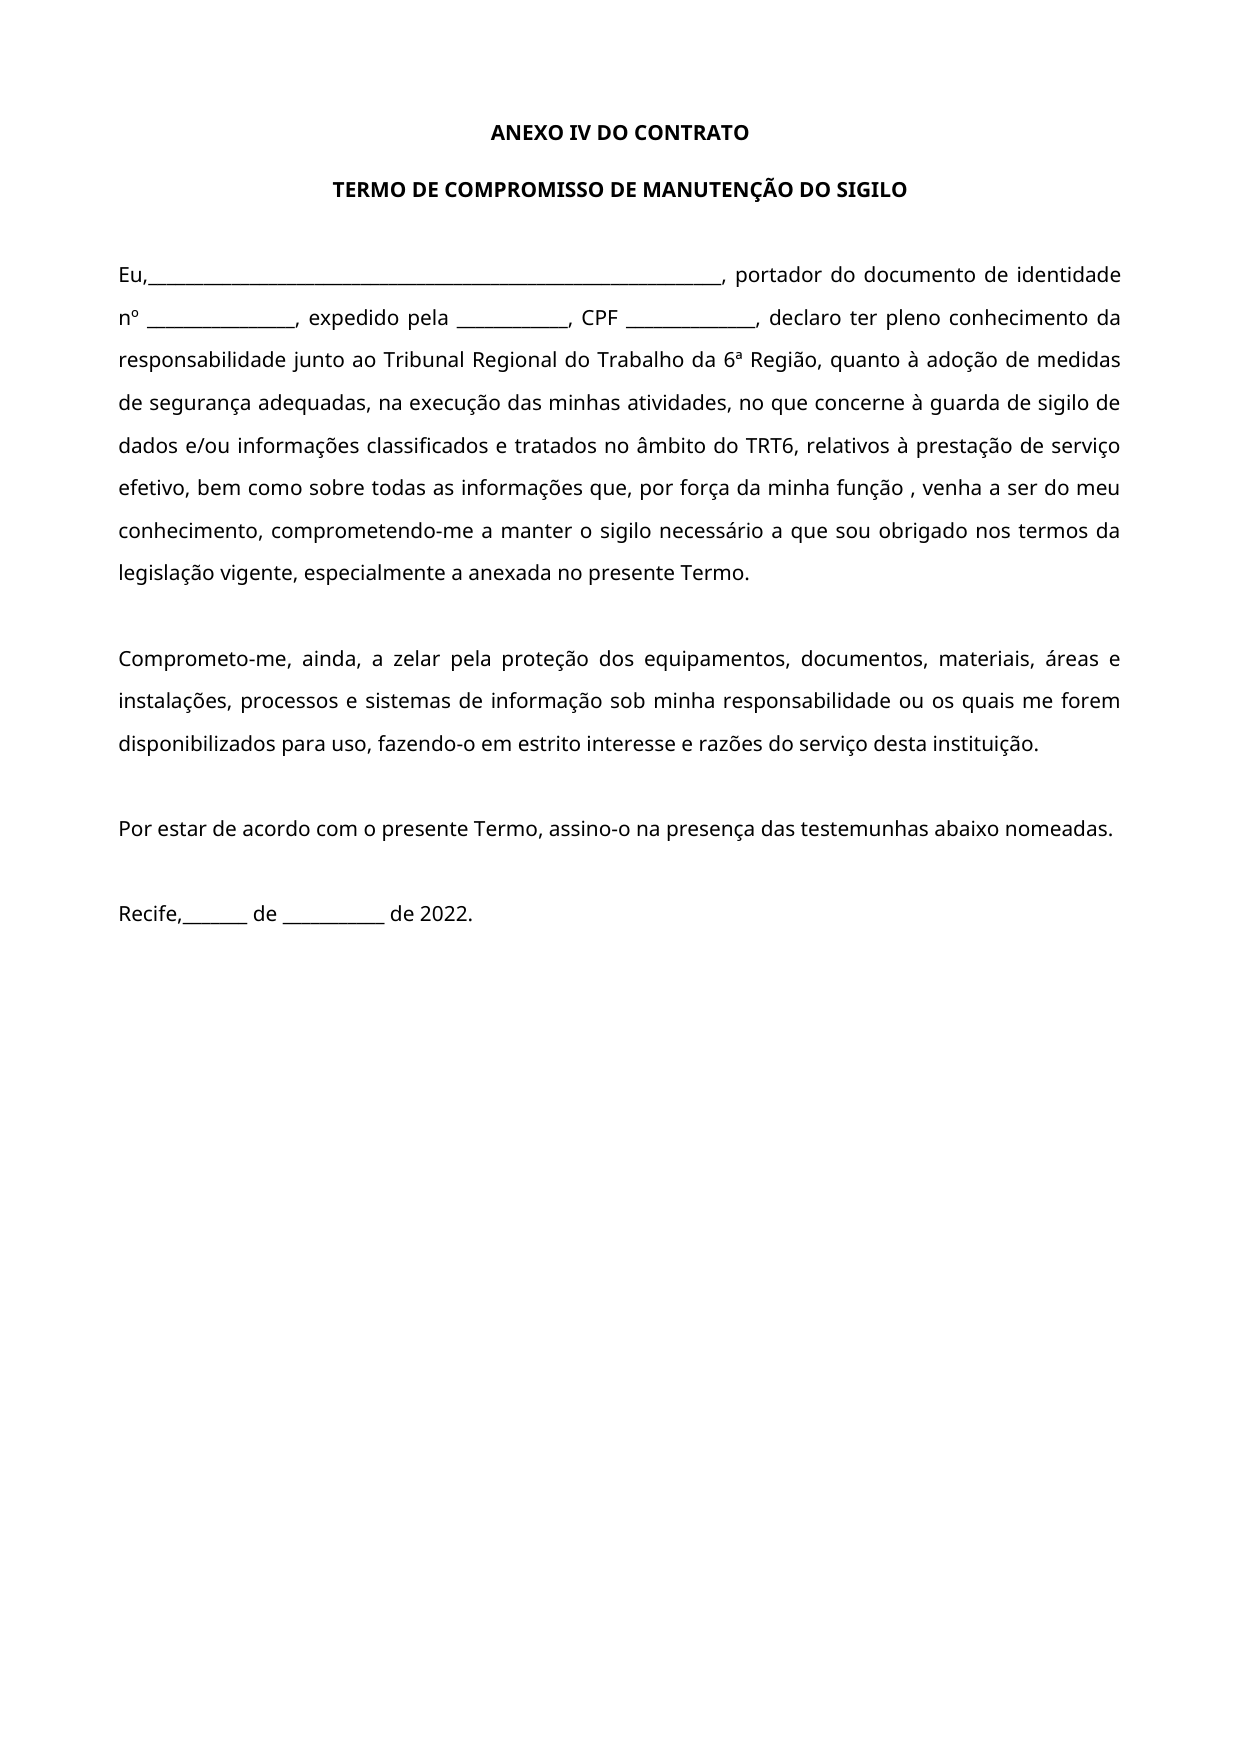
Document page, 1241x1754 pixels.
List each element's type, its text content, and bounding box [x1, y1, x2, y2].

text Comprometo-me, ainda, a zelar pela proteção dos equipamentos, documentos, materiais, áreas e instalações, processos e sistemas de informação sob minha responsabilidade ou os quais me forem disponibilizados para uso, fazendo-o em estrito interesse e razões do serviço desta instituição. [118, 644, 1122, 757]
text Recife,_______ de ___________ de 2022. [118, 899, 1122, 928]
text ANEXO IV DO CONTRATO [118, 118, 1122, 147]
text Por estar de acordo com o presente Termo, assino-o na presença das testemunhas abaixo nomeadas. [118, 814, 1122, 843]
text Eu,______________________________________________________________, portador do documento de identidade nº ________________, expedido pela ____________, CPF ______________, declaro ter pleno conhecimento da responsabilidade junto ao Tribunal Regional do Trabalho da 6ª Região, quanto à adoção de medidas de segurança adequadas, na execução das minhas atividades, no que concerne à guarda de sigilo de dados e/ou informações classificados e tratados no âmbito do TRT6, relativos à prestação de serviço efetivo, bem como sobre todas as informações que, por força da minha função , venha a ser do meu conhecimento, comprometendo-me a manter o sigilo necessário a que sou obrigado nos termos da legislação vigente, especialmente a anexada no presente Termo. [118, 260, 1122, 587]
text TERMO DE COMPROMISSO DE MANUTENÇÃO DO SIGILO [118, 175, 1122, 203]
